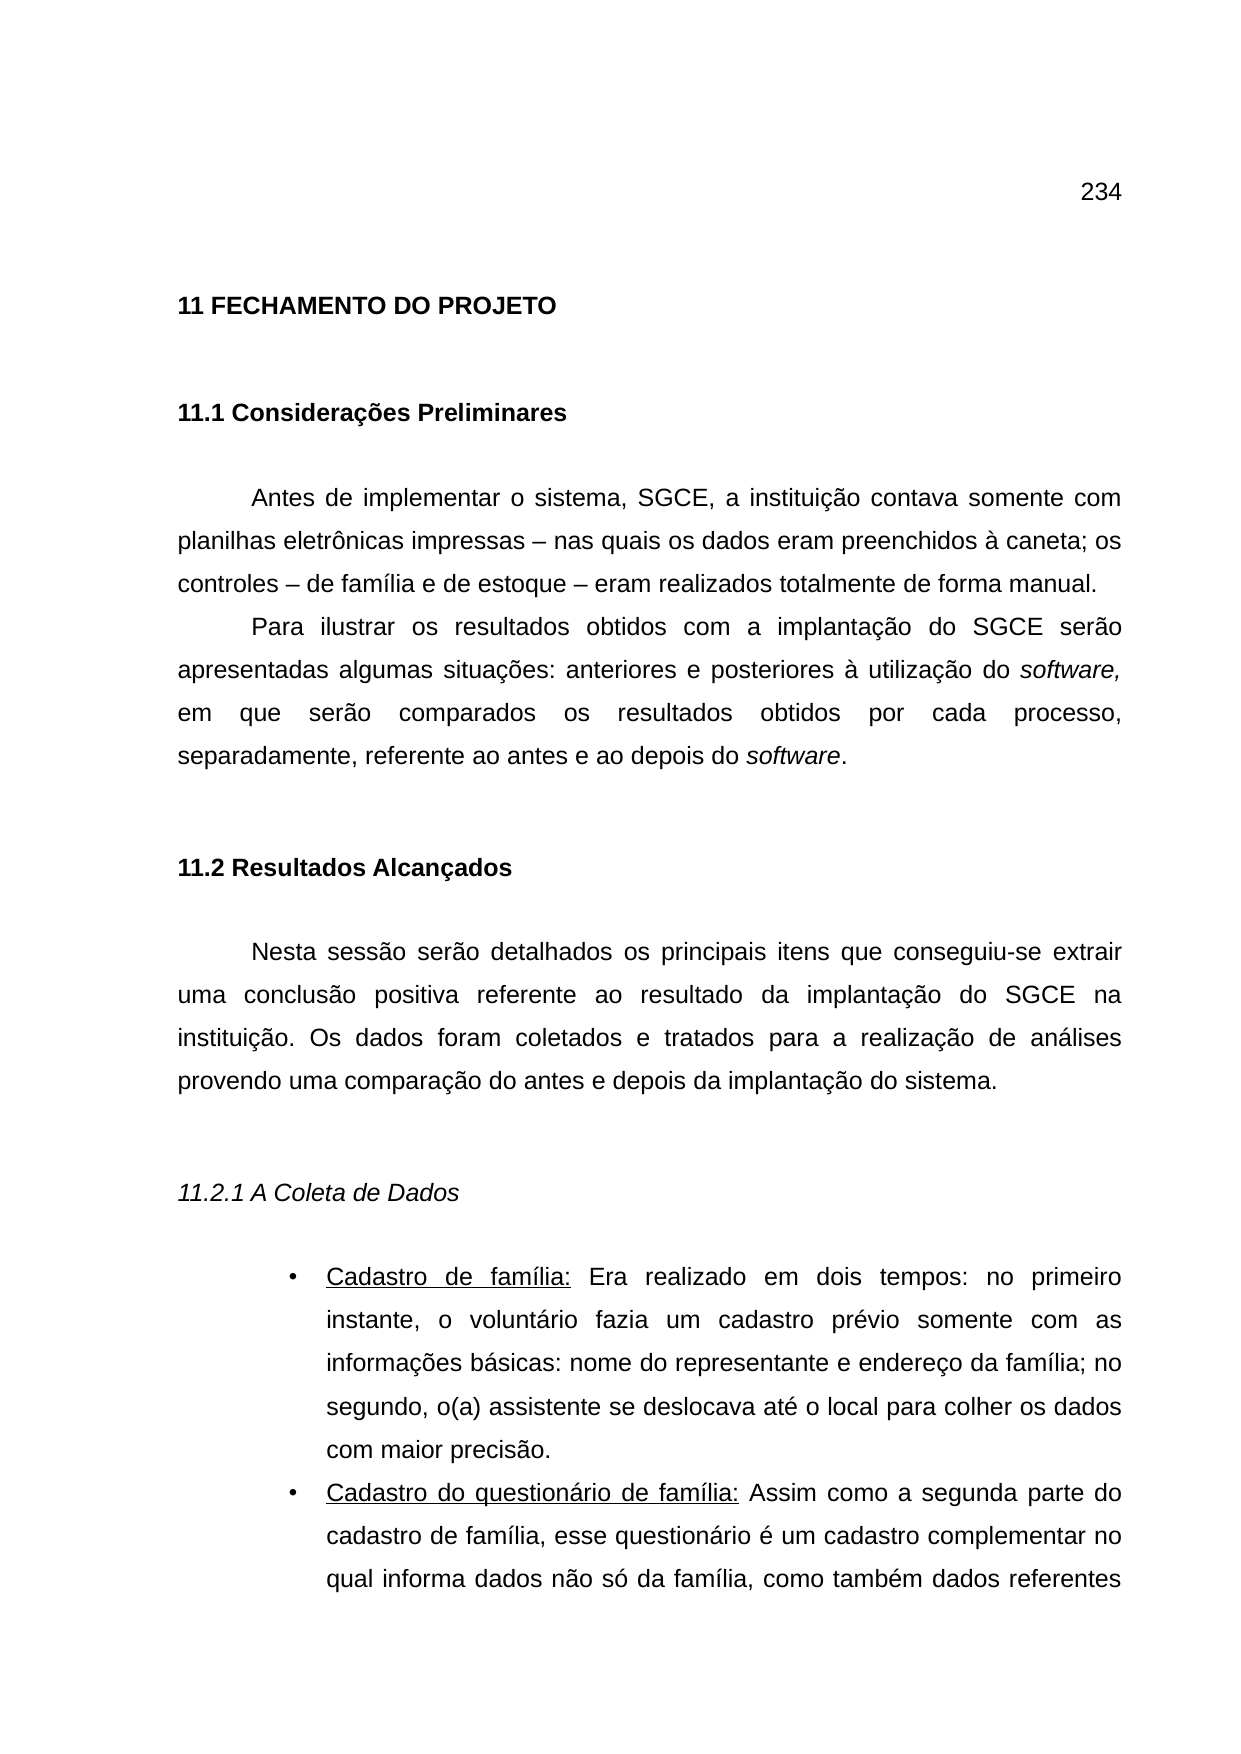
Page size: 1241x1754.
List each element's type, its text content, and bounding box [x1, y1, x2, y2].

subtitle 11.2 Resultados Alcançados [177, 853, 1122, 881]
list Cadastro do questionário de família: Assim como a segunda parte do cadastro de família, esse questionário é um cadastro complementar no qual informa dados não só da família, como também dados referentes [288, 1478, 1122, 1593]
subtitle 11 FECHAMENTO DO PROJETO [177, 291, 1122, 319]
text Para ilustrar os resultados obtidos com a implantação do SGCE serão apresentadas algumas situações: anteriores e posteriores à utilização do software, em que serão comparados os resultados obtidos por cada processo, separadamente, referente ao antes e ao depois do software. [177, 612, 1122, 770]
subtitle 11.1 Considerações Preliminares [177, 398, 1122, 427]
text Antes de implementar o sistema, SGCE, a instituição contava somente com planilhas eletrônicas impressas – nas quais os dados eram preenchidos à caneta; os controles – de família e de estoque – eram realizados totalmente de forma manual. [177, 483, 1122, 598]
subtitle 11.2.1 A Coleta de Dados [177, 1178, 1122, 1206]
text Nesta sessão serão detalhados os principais itens que conseguiu-se extrair uma conclusão positiva referente ao resultado da implantação do SGCE na instituição. Os dados foram coletados e tratados para a realização de análises provendo uma comparação do antes e depois da implantação do sistema. [177, 937, 1122, 1095]
list Cadastro de família: Era realizado em dois tempos: no primeiro instante, o voluntário fazia um cadastro prévio somente com as informações básicas: nome do representante e endereço da família; no segundo, o(a) assistente se deslocava até o local para colher os dados com maior precisão. [288, 1262, 1122, 1463]
